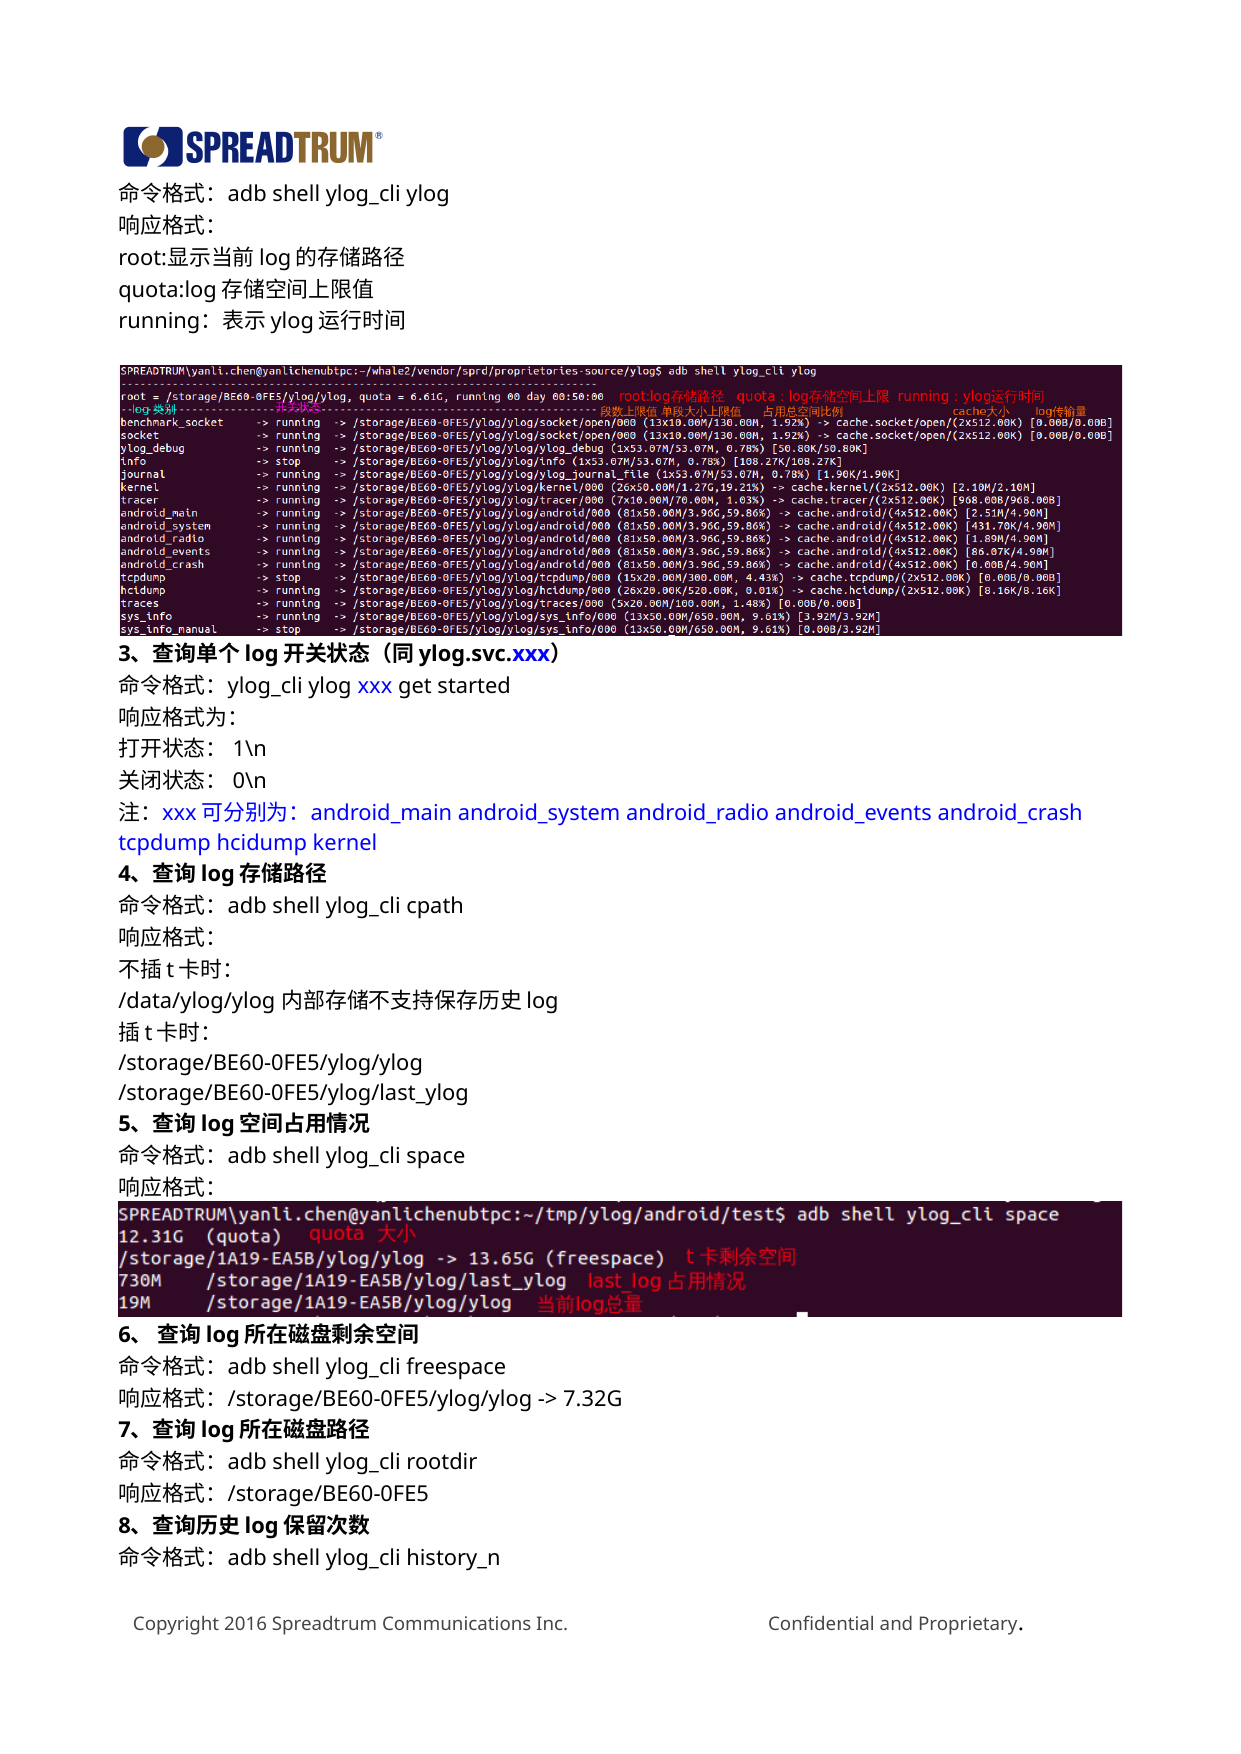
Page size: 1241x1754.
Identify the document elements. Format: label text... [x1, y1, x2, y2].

text 响应格式： [118, 920, 1122, 952]
text quota:log存储空间上限值 [118, 272, 1122, 303]
picture [118, 1201, 1123, 1317]
text 命令格式：adb shell ylog_cli rootdir [118, 1444, 1122, 1476]
text /storage/BE60-0FE5/ylog/last_ylog [118, 1077, 1122, 1106]
text 6、 查询log所在磁盘剩余空间 [118, 1317, 1122, 1349]
text 打开状态： 1\n [118, 731, 1122, 763]
text 命令格式：adb shell ylog_cli cpath [118, 888, 1122, 920]
text /data/ylog/ylog 内部存储不支持保存历史log [118, 983, 1122, 1015]
text 响应格式为： [118, 699, 1122, 731]
text 8、查询历史log保留次数 [118, 1508, 1122, 1539]
text 命令格式：adb shell ylog_cli history_n [118, 1539, 1122, 1571]
text running：表示ylog运行时间 [118, 303, 1122, 335]
text 3、查询单个log开关状态（同ylog.svc.xxx） [118, 636, 1122, 668]
text 插t卡时： [118, 1015, 1122, 1047]
text 响应格式：/storage/BE60-0FE5 [118, 1476, 1122, 1508]
text 命令格式：adb shell ylog_cli freespace [118, 1349, 1122, 1381]
text 命令格式：ylog_cli ylog xxx get started [118, 668, 1122, 699]
text 响应格式： [118, 208, 1122, 240]
text 7、查询log所在磁盘路径 [118, 1412, 1122, 1444]
text root:显示当前log的存储路径 [118, 240, 1122, 272]
text 5、查询log空间占用情况 [118, 1106, 1122, 1138]
text /storage/BE60-0FE5/ylog/ylog [118, 1047, 1122, 1077]
text 命令格式：adb shell ylog_cli space [118, 1138, 1122, 1170]
text 关闭状态： 0\n [118, 763, 1122, 795]
text 响应格式： [118, 1170, 1122, 1201]
text 4、查询log存储路径 [118, 856, 1122, 888]
picture [120, 123, 386, 168]
text 注：xxx可分别为：android_main android_system android_radio android_events android_crash tcpdump hcidump kernel [118, 795, 1122, 856]
text 响应格式：/storage/BE60-0FE5/ylog/ylog -> 7.32G [118, 1381, 1122, 1412]
picture [118, 365, 1123, 636]
text 命令格式：adb shell ylog_cli ylog [118, 176, 1122, 208]
text 不插t卡时： [118, 952, 1122, 983]
